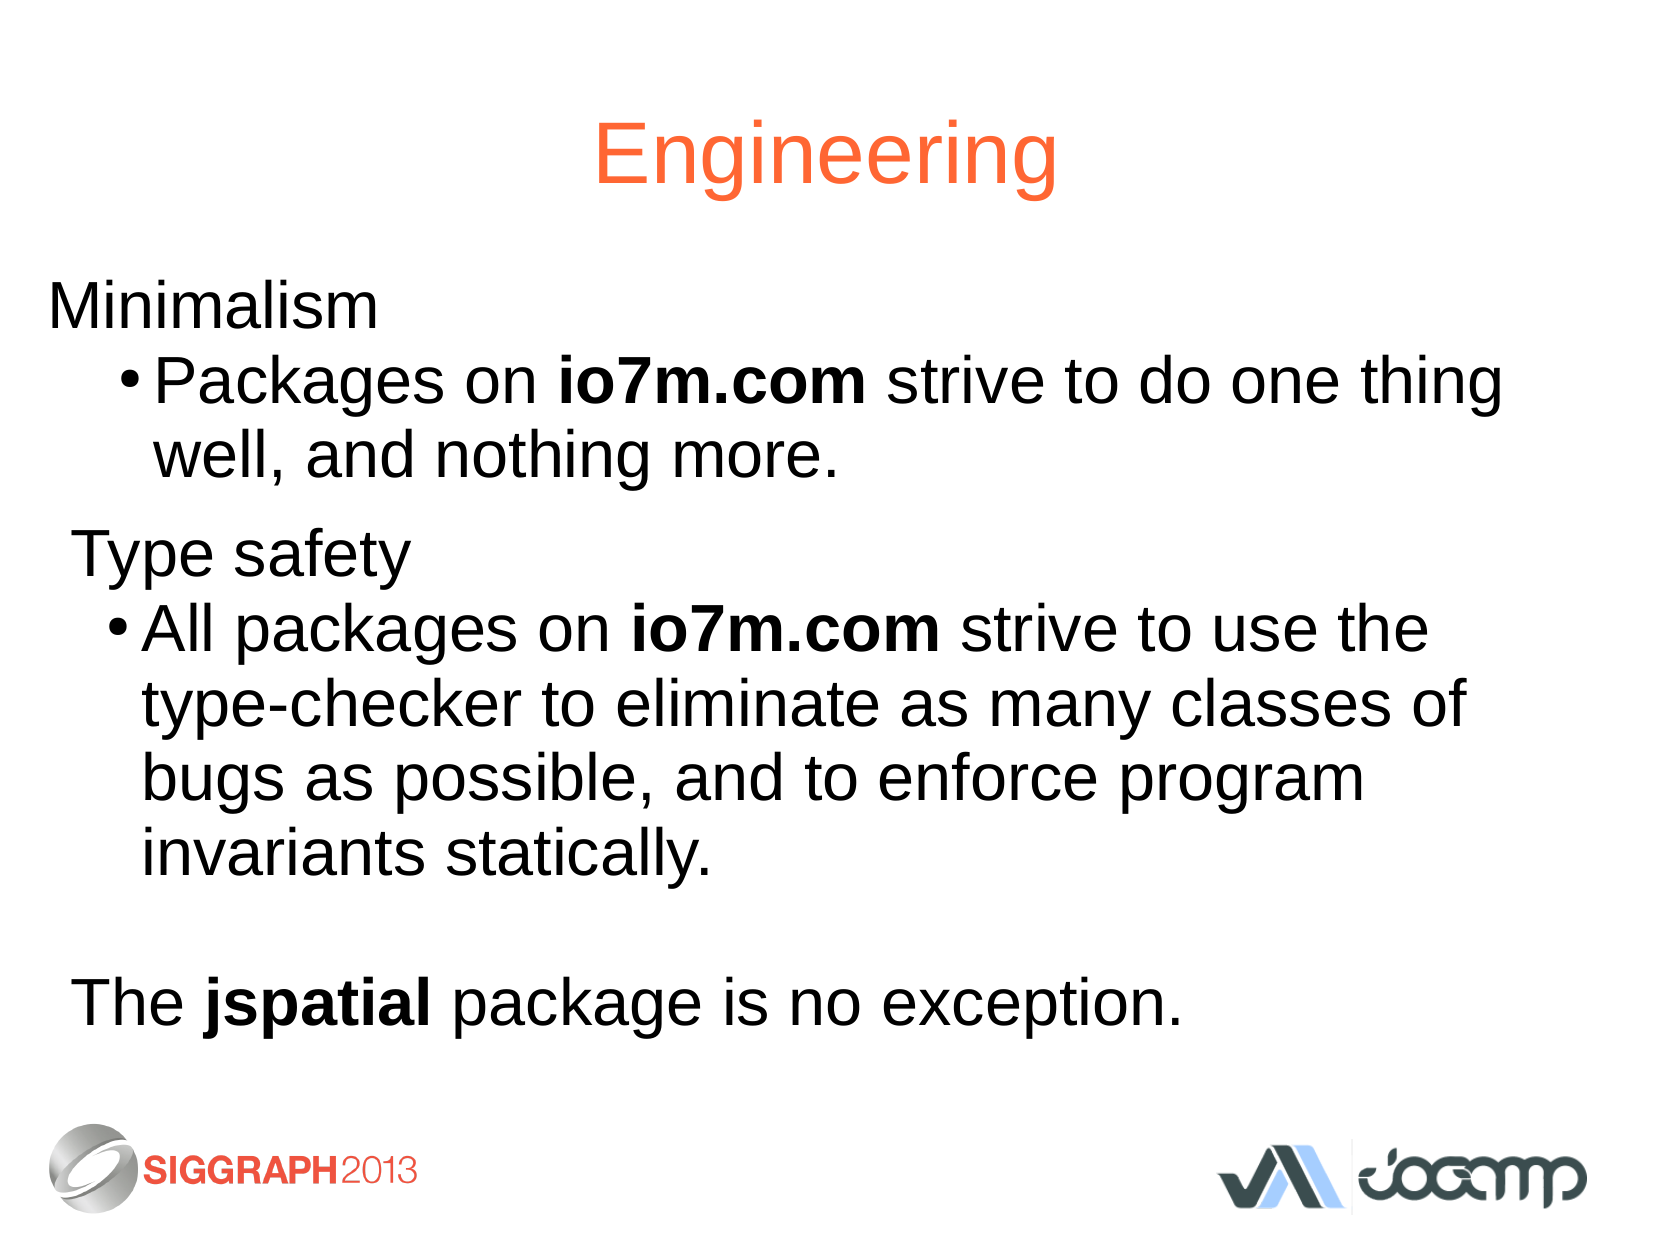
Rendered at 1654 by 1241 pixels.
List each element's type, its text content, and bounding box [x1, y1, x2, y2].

picture [1215, 1139, 1587, 1215]
subtitle Minimalism Packages on io7m.com strive to do one thing well, and nothing more. [47, 267, 1602, 567]
picture [45, 1122, 421, 1215]
title Engineering [82, 49, 1571, 257]
text_box Type safety All packages on io7m.com strive to use the type-checker to eliminate as many classes of bugs as possible, and to enforce program invariants statically. The jspatial package is no exception. [70, 515, 1578, 1040]
